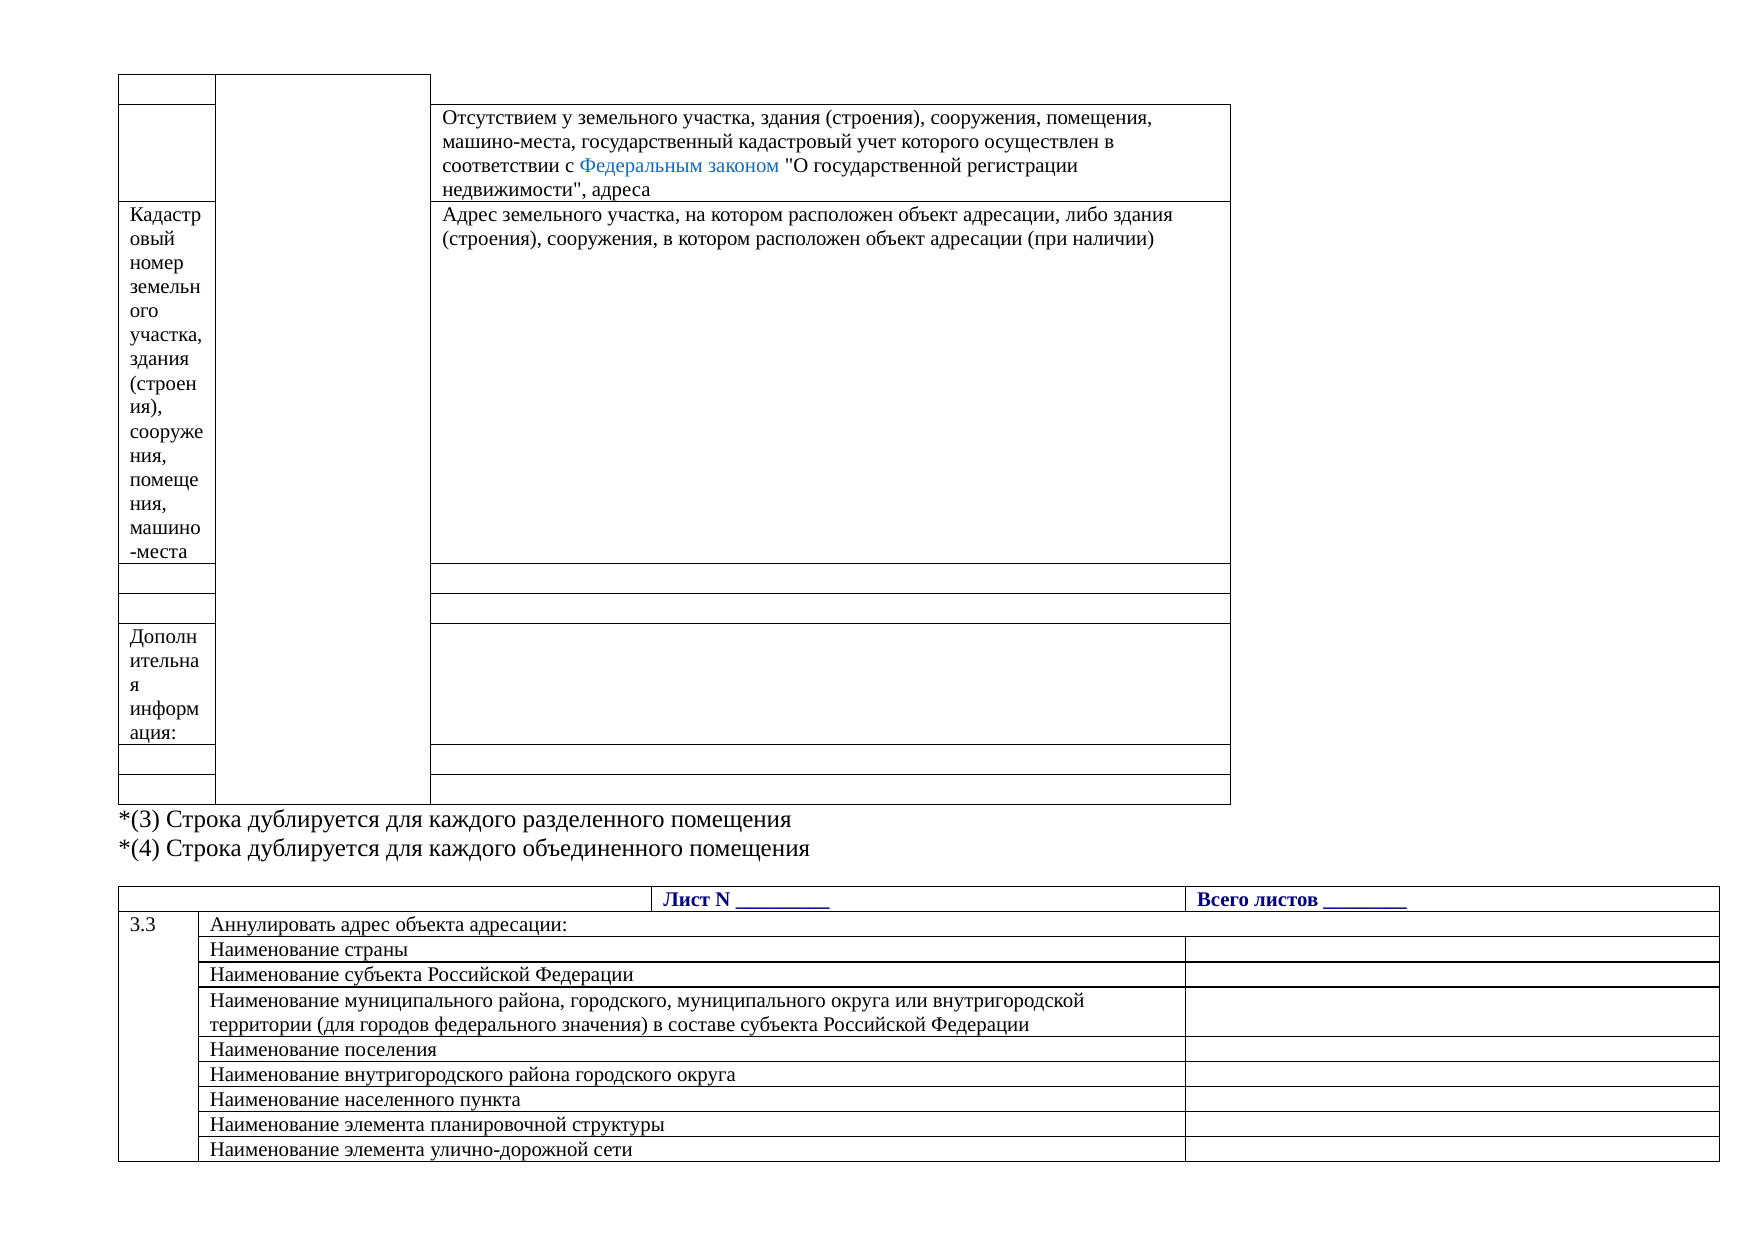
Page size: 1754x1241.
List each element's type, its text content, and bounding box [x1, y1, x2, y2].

table_cell Адрес земельного участка, на котором расположен объект адресации, либо здания (строения), сооружения, в котором расположен объект адресации (при наличии) [431, 202, 1230, 563]
table_cell [1186, 1087, 1719, 1111]
table_cell [1231, 623, 1716, 744]
table_cell [431, 74, 1716, 104]
table_cell [119, 775, 215, 803]
table_cell Отсутствием у земельного участка, здания (строения), сооружения, помещения, машино-места, государственный кадастровый учет которого осуществлен в соответствии с Федеральным законом "О государственной регистрации недвижимости", адреса [431, 105, 1230, 201]
table_header [119, 887, 651, 911]
table_cell Наименование элемента улично-дорожной сети [199, 1137, 1185, 1161]
table_cell [1231, 774, 1716, 803]
table_cell [1186, 1037, 1719, 1061]
table_cell [1231, 744, 1716, 774]
table_header Всего листов ________ [1186, 887, 1719, 911]
table_cell [1186, 1137, 1719, 1161]
table_cell [431, 624, 1230, 744]
table_cell Дополнительная информация: [119, 624, 215, 744]
table_cell Наименование страны [199, 937, 1185, 961]
table_cell [1231, 593, 1716, 622]
table_header Лист N _________ [652, 887, 1185, 911]
table_cell [431, 775, 1230, 803]
table_cell [119, 745, 215, 774]
table_cell Наименование поселения [199, 1037, 1185, 1061]
table_cell [1186, 963, 1719, 986]
table_cell [431, 594, 1230, 622]
table_cell [1186, 988, 1719, 1036]
table_cell Аннулировать адрес объекта адресации: [199, 912, 1719, 936]
table_cell Кадастровый номер земельного участка, здания (строения), сооружения, помещения, машино-места [119, 202, 215, 563]
table_cell [1231, 104, 1716, 201]
table_cell [431, 745, 1230, 774]
table_cell [1186, 1112, 1719, 1136]
table_cell Наименование элемента планировочной структуры [199, 1112, 1185, 1136]
table_cell Наименование внутригородского района городского округа [199, 1062, 1185, 1086]
table_cell 3.3 [119, 912, 198, 1161]
table_cell [119, 564, 215, 593]
table_cell [119, 594, 215, 622]
table_cell Наименование муниципального района, городского, муниципального округа или внутригородской территории (для городов федерального значения) в составе субъекта Российской Федерации [199, 988, 1185, 1036]
table_cell [119, 105, 215, 201]
text *(4) Строка дублируется для каждого объединенного помещения [118, 833, 1695, 862]
table_cell [1231, 563, 1716, 593]
text *(3) Строка дублируется для каждого разделенного помещения [118, 804, 1695, 833]
table_cell [1231, 201, 1716, 563]
table_cell [1186, 1062, 1719, 1086]
table_cell [431, 564, 1230, 593]
table_cell [119, 75, 215, 104]
table_cell Наименование субъекта Российской Федерации [199, 963, 1185, 986]
table_cell [1186, 937, 1719, 961]
table_cell Наименование населенного пункта [199, 1087, 1185, 1111]
